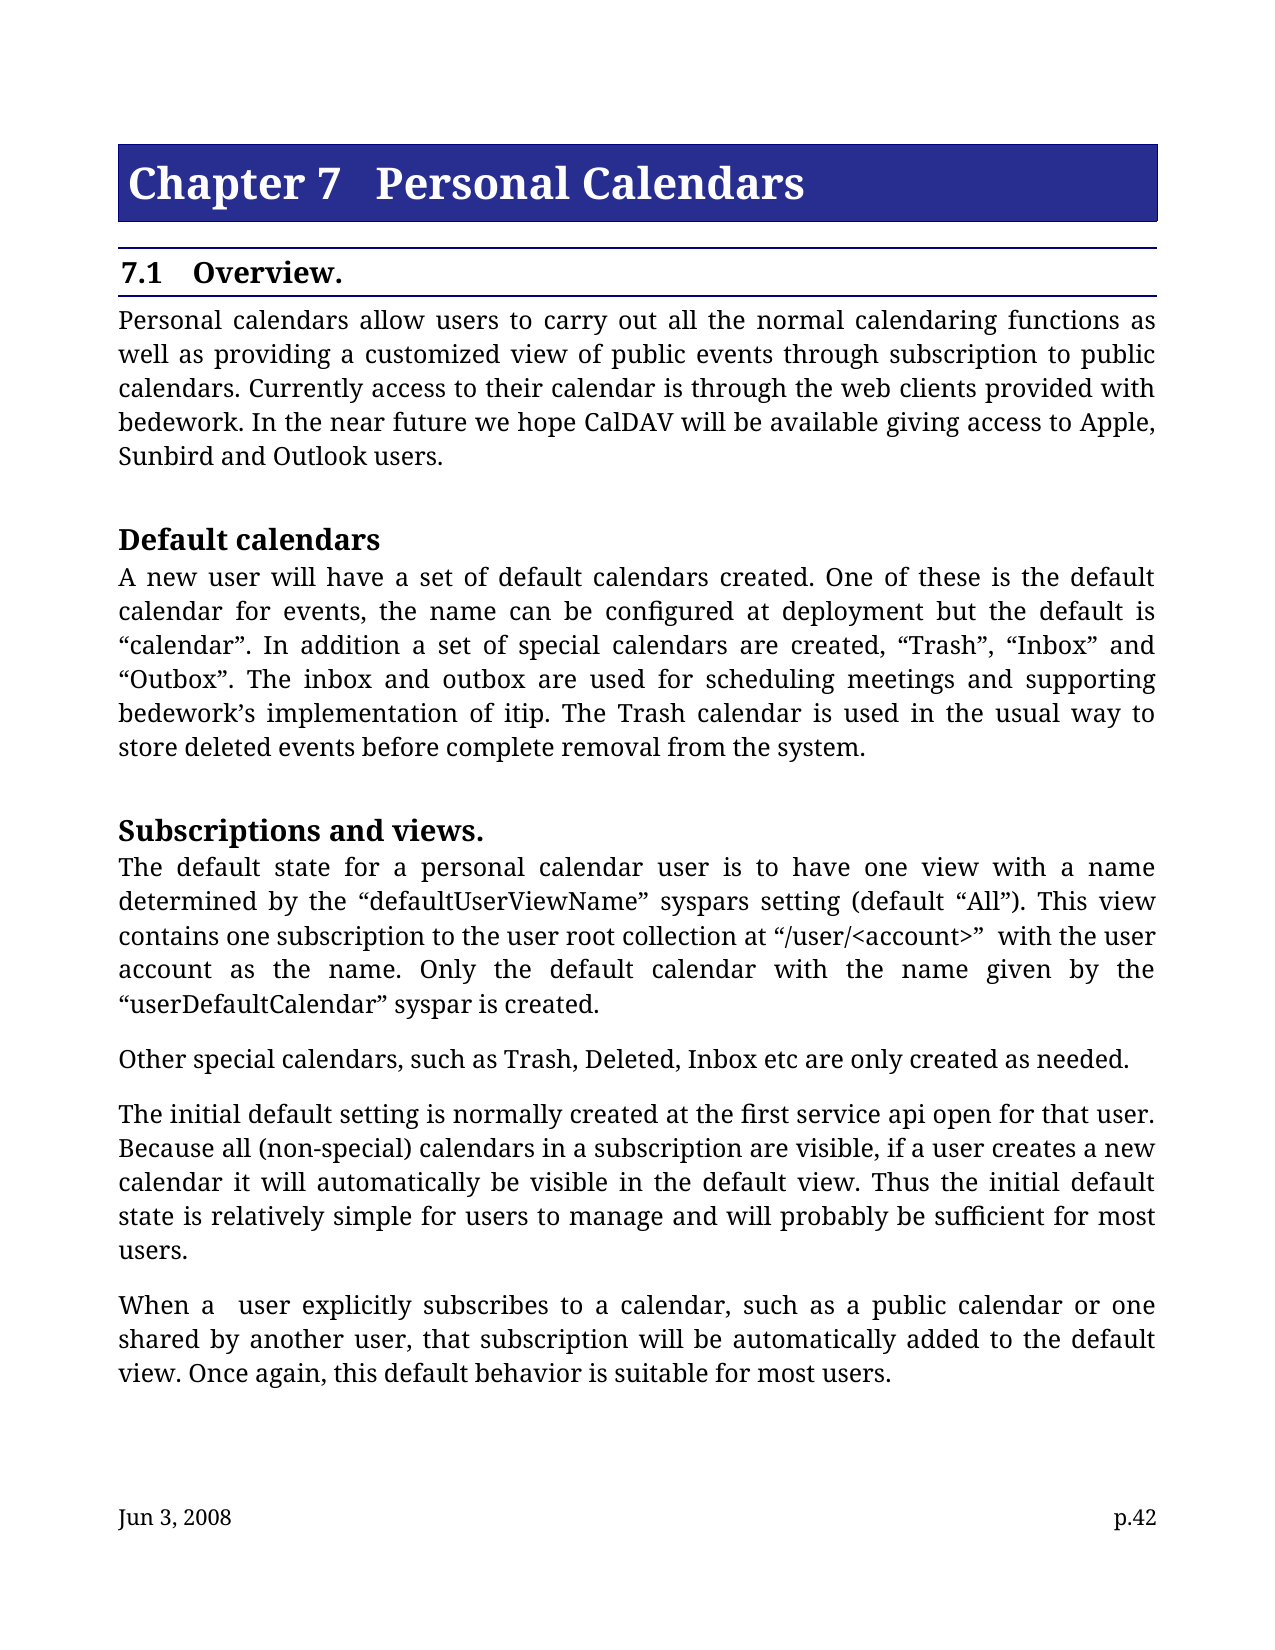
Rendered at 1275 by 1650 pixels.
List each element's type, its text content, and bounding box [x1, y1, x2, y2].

text Other special calendars, such as Trash, Deleted, Inbox etc are only created as needed. [118, 1041, 1157, 1075]
text The initial default setting is normally created at the first service api open for that user. Because all (non-special) calendars in a subscription are visible, if a user creates a new calendar it will automatically be visible in the default view. Thus the initial default state is relatively simple for users to manage and will probably be sufficient for most users. [118, 1096, 1157, 1267]
subtitle Default calendars [118, 520, 1157, 559]
text A new user will have a set of default calendars created. One of these is the default calendar for events, the name can be configured at deployment but the default is “calendar”. In addition a set of special calendars are created, “Trash”, “Inbox” and “Outbox”. The inbox and outbox are used for scheduling meetings and supporting bedework’s implementation of itip. The Trash calendar is used in the usual way to store deleted events before complete removal from the system. [118, 559, 1157, 764]
text Personal calendars allow users to carry out all the normal calendaring functions as well as providing a customized view of public events through subscription to public calendars. Currently access to their calendar is through the web clients provided with bedework. In the near future we hope CalDAV will be available giving access to Apple, Sunbird and Outlook users. [118, 303, 1157, 473]
text The default state for a personal calendar user is to have one view with a name determined by the “defaultUserViewName” syspars setting (default “All”). This view contains one subscription to the user root collection at “/user/<account>” with the user account as the name. Only the default calendar with the name given by the “userDefaultCalendar” syspar is created. [118, 850, 1157, 1020]
subtitle Personal Calendars [119, 145, 1157, 221]
subtitle Subscriptions and views. [118, 810, 1157, 850]
text When a user explicitly subscribes to a calendar, such as a public calendar or one shared by another user, that subscription will be automatically added to the default view. Once again, this default behavior is suitable for most users. [118, 1288, 1157, 1390]
subtitle Overview. [118, 249, 1157, 295]
